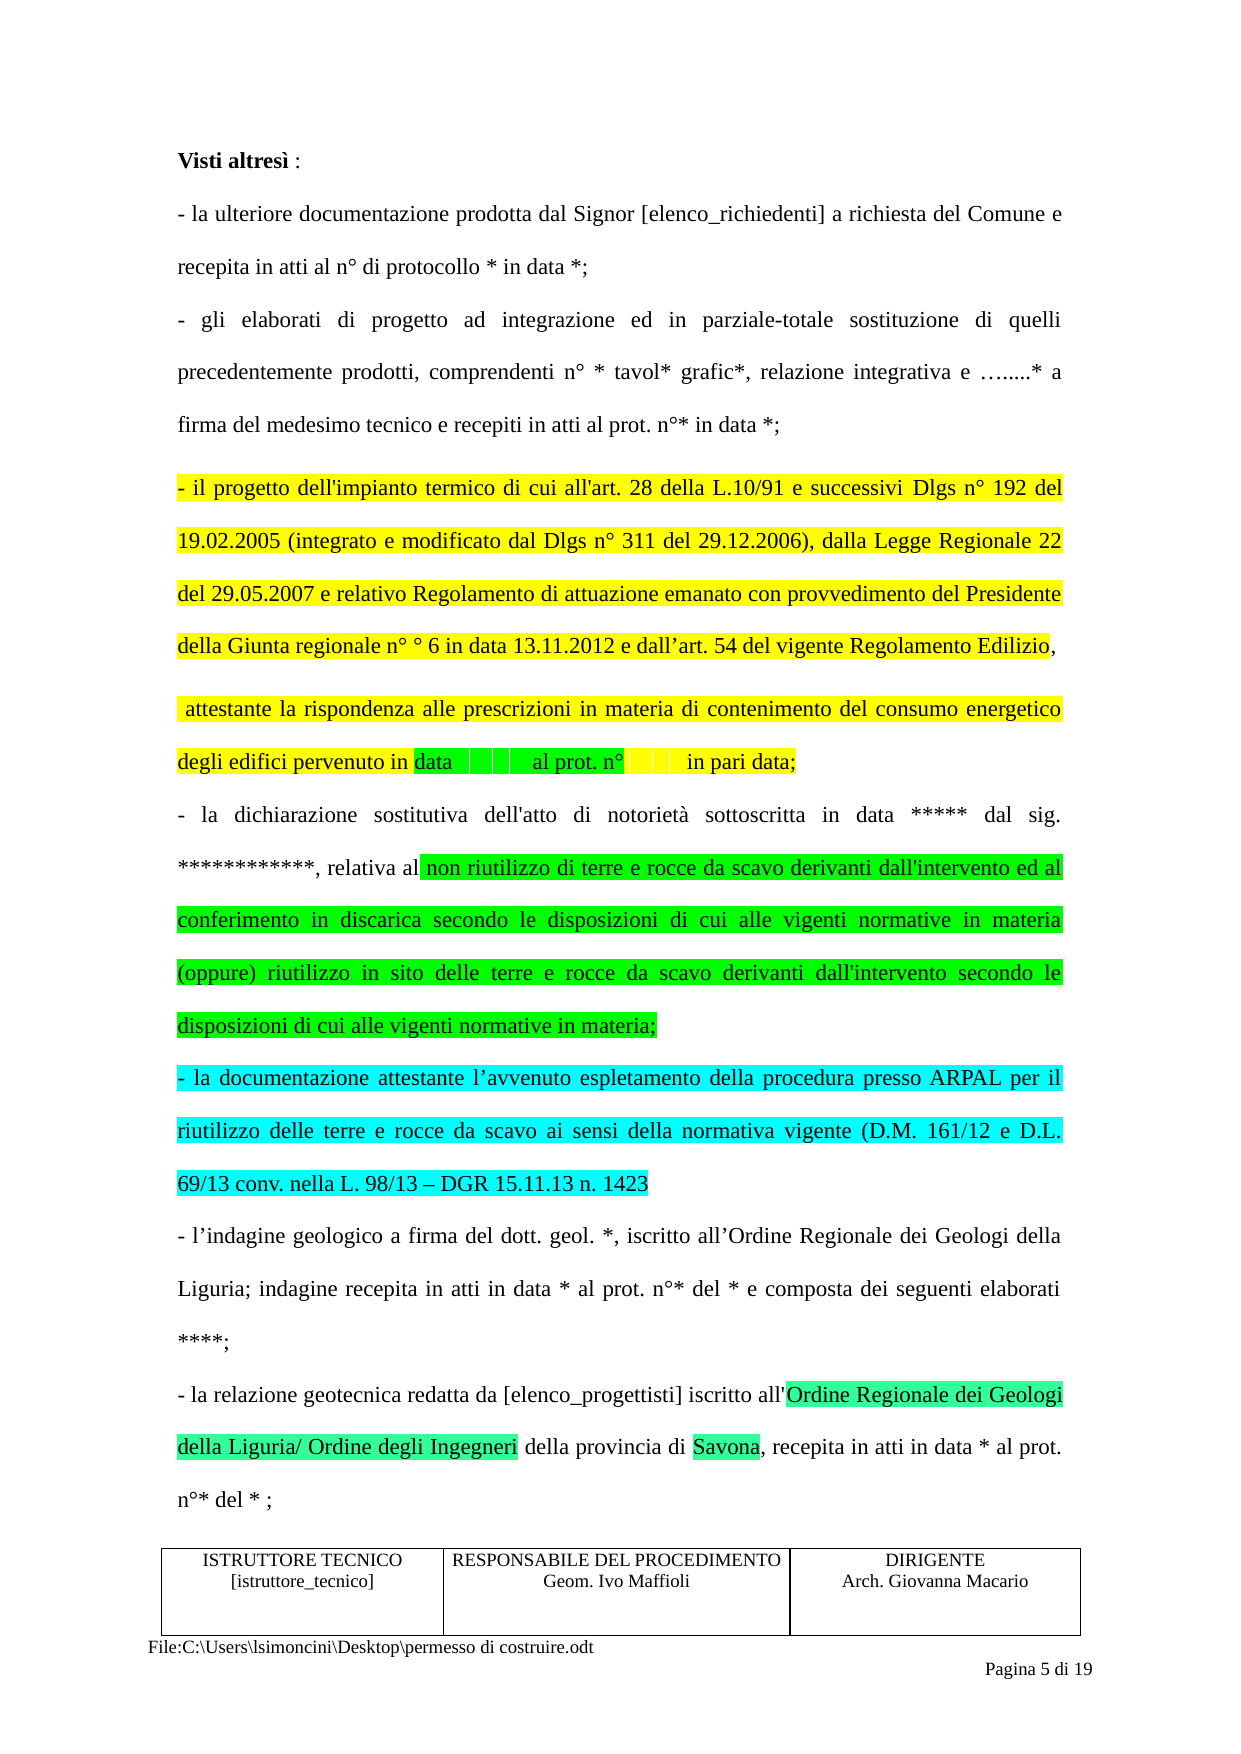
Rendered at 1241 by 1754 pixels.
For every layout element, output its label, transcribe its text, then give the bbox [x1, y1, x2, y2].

text - gli elaborati di progetto ad integrazione ed in parziale-totale sostituzione di quelli precedentemente prodotti, comprendenti n° * tavol* grafic*, relazione integrativa e ….....* a firma del medesimo tecnico e recepiti in atti al prot. n°* in data *; [177, 306, 1063, 437]
text - il progetto dell'impianto termico di cui all'art. 28 della L.10/91 e successivi Dlgs n° 192 del 19.02.2005 (integrato e modificato dal Dlgs n° 311 del 29.12.2006), dalla Legge Regionale 22 del 29.05.2007 e relativo Regolamento di attuazione emanato con provvedimento del Presidente della Giunta regionale n° ° 6 in data 13.11.2012 e dall’art. 54 del vigente Regolamento Edilizio, [177, 474, 1063, 659]
text - la documentazione attestante l’avvenuto espletamento della procedura presso ARPAL per il riutilizzo delle terre e rocce da scavo ai sensi della normativa vigente (D.M. 161/12 e D.L. 69/13 conv. nella L. 98/13 – DGR 15.11.13 n. 1423 [177, 1064, 1063, 1196]
text Visti altresì : [177, 148, 1063, 174]
text - la relazione geotecnica redatta da [elenco_progettisti] iscritto all'Ordine Regionale dei Geologi della Liguria/ Ordine degli Ingegneri della provincia di Savona, recepita in atti in data * al prot. n°* del * ; [177, 1381, 1063, 1512]
text - la ulteriore documentazione prodotta dal Signor [elenco_richiedenti] a richiesta del Comune e recepita in atti al n° di protocollo * in data *; [177, 200, 1063, 279]
text - l’indagine geologico a firma del dott. geol. *, iscritto all’Ordine Regionale dei Geologi della Liguria; indagine recepita in atti in data * al prot. n°* del * e composta dei seguenti elaborati ****; [177, 1223, 1063, 1354]
text - la dichiarazione sostitutiva dell'atto di notorietà sottoscritta in data ***** dal sig. ************, relativa al non riutilizzo di terre e rocce da scavo derivanti dall'intervento ed al conferimento in discarica secondo le disposizioni di cui alle vigenti normative in materia (oppure) riutilizzo in sito delle terre e rocce da scavo derivanti dall'intervento secondo le disposizioni di cui alle vigenti normative in materia; [177, 801, 1063, 1038]
text attestante la rispondenza alle prescrizioni in materia di contenimento del consumo energetico degli edifici pervenuto in data al prot. n° in pari data; [177, 696, 1063, 774]
